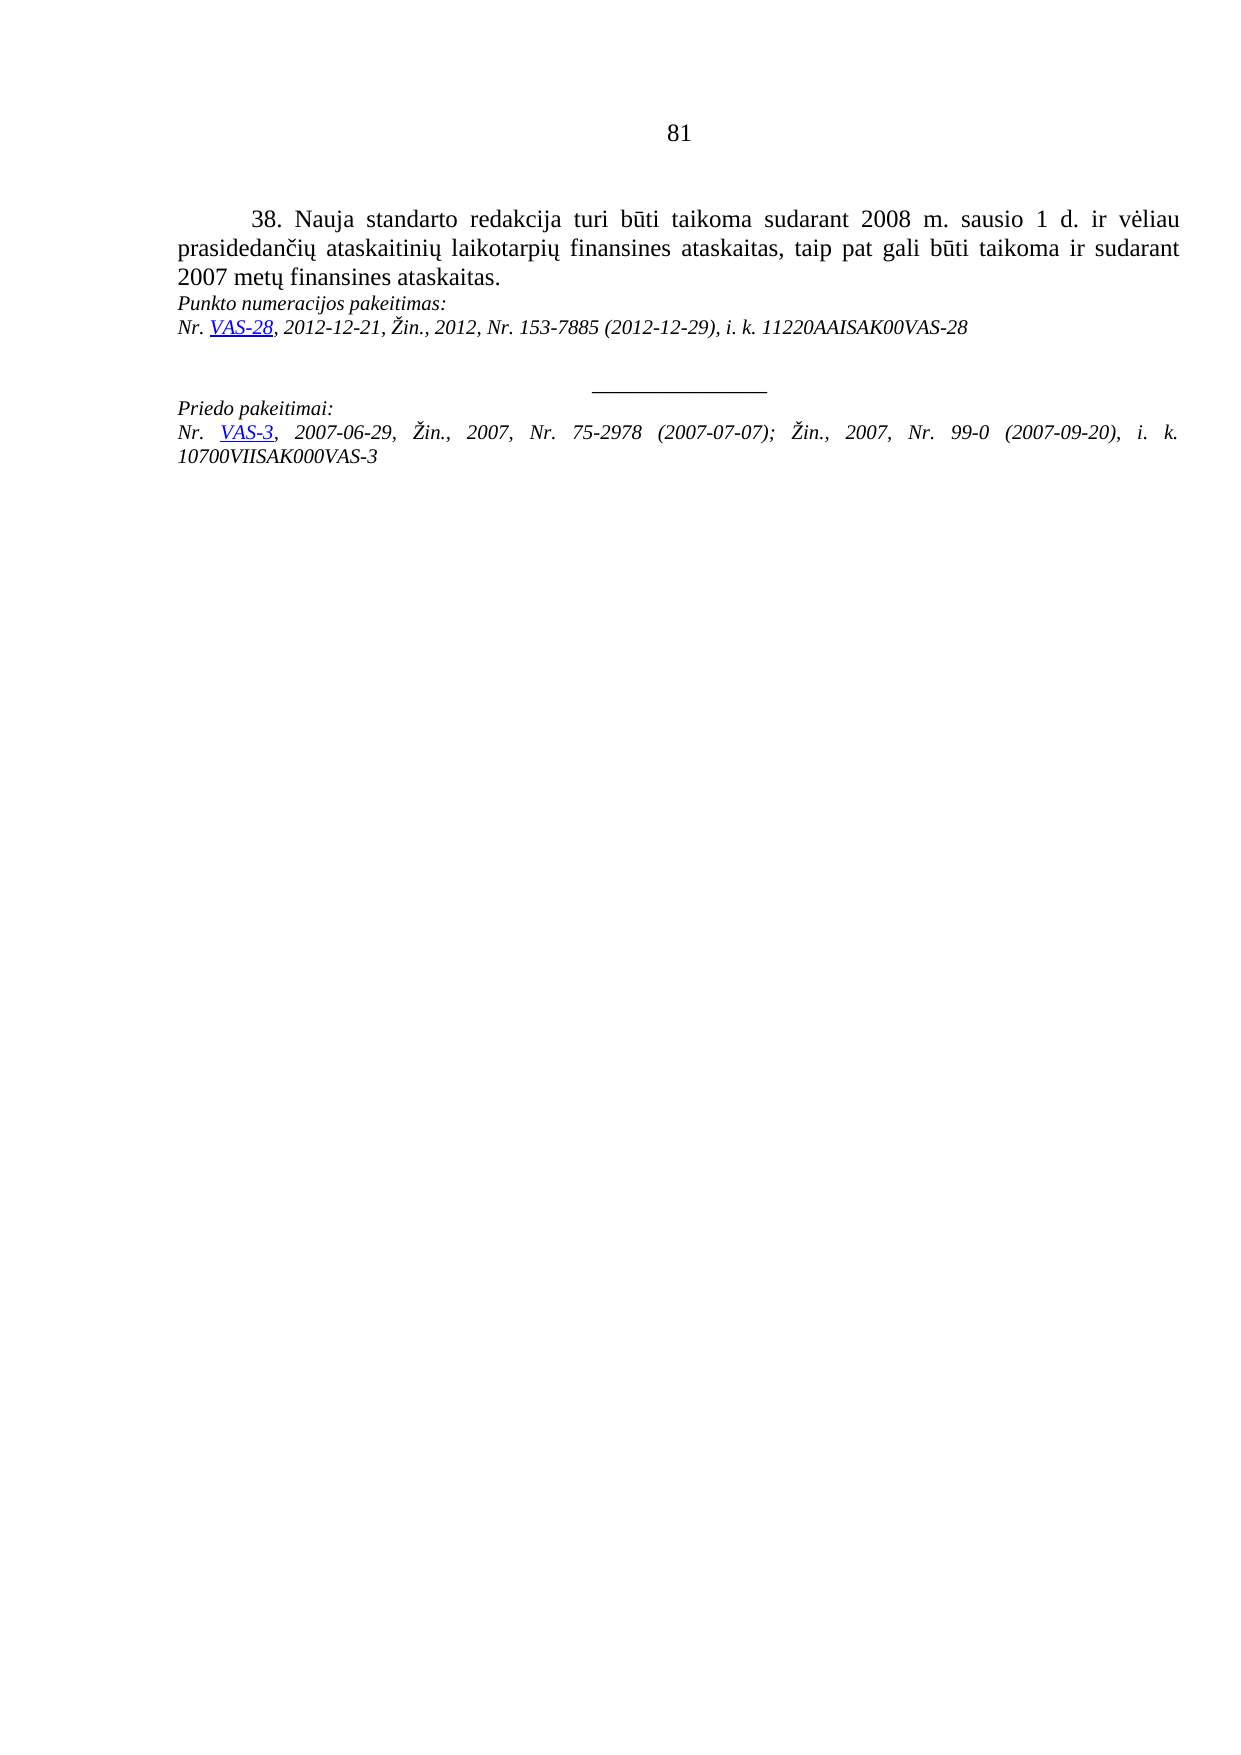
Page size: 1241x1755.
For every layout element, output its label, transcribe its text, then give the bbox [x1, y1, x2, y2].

text Priedo pakeitimai: [177, 396, 1181, 420]
text Nr. VAS-3, 2007-06-29, Žin., 2007, Nr. 75-2978 (2007-07-07); Žin., 2007, Nr. 99-0 (2007-09-20), i. k. 10700VIISAK000VAS-3 [177, 420, 1181, 468]
text Punkto numeracijos pakeitimas: [177, 291, 1181, 315]
text ______________ [177, 367, 1181, 396]
text 38. Nauja standarto redakcija turi būti taikoma sudarant 2008 m. sausio 1 d. ir vėliau prasidedančių ataskaitinių laikotarpių finansines ataskaitas, taip pat gali būti taikoma ir sudarant 2007 metų finansines ataskaitas. [177, 204, 1181, 291]
text Nr. VAS-28, 2012-12-21, Žin., 2012, Nr. 153-7885 (2012-12-29), i. k. 11220AAISAK00VAS-28 [177, 315, 1181, 339]
